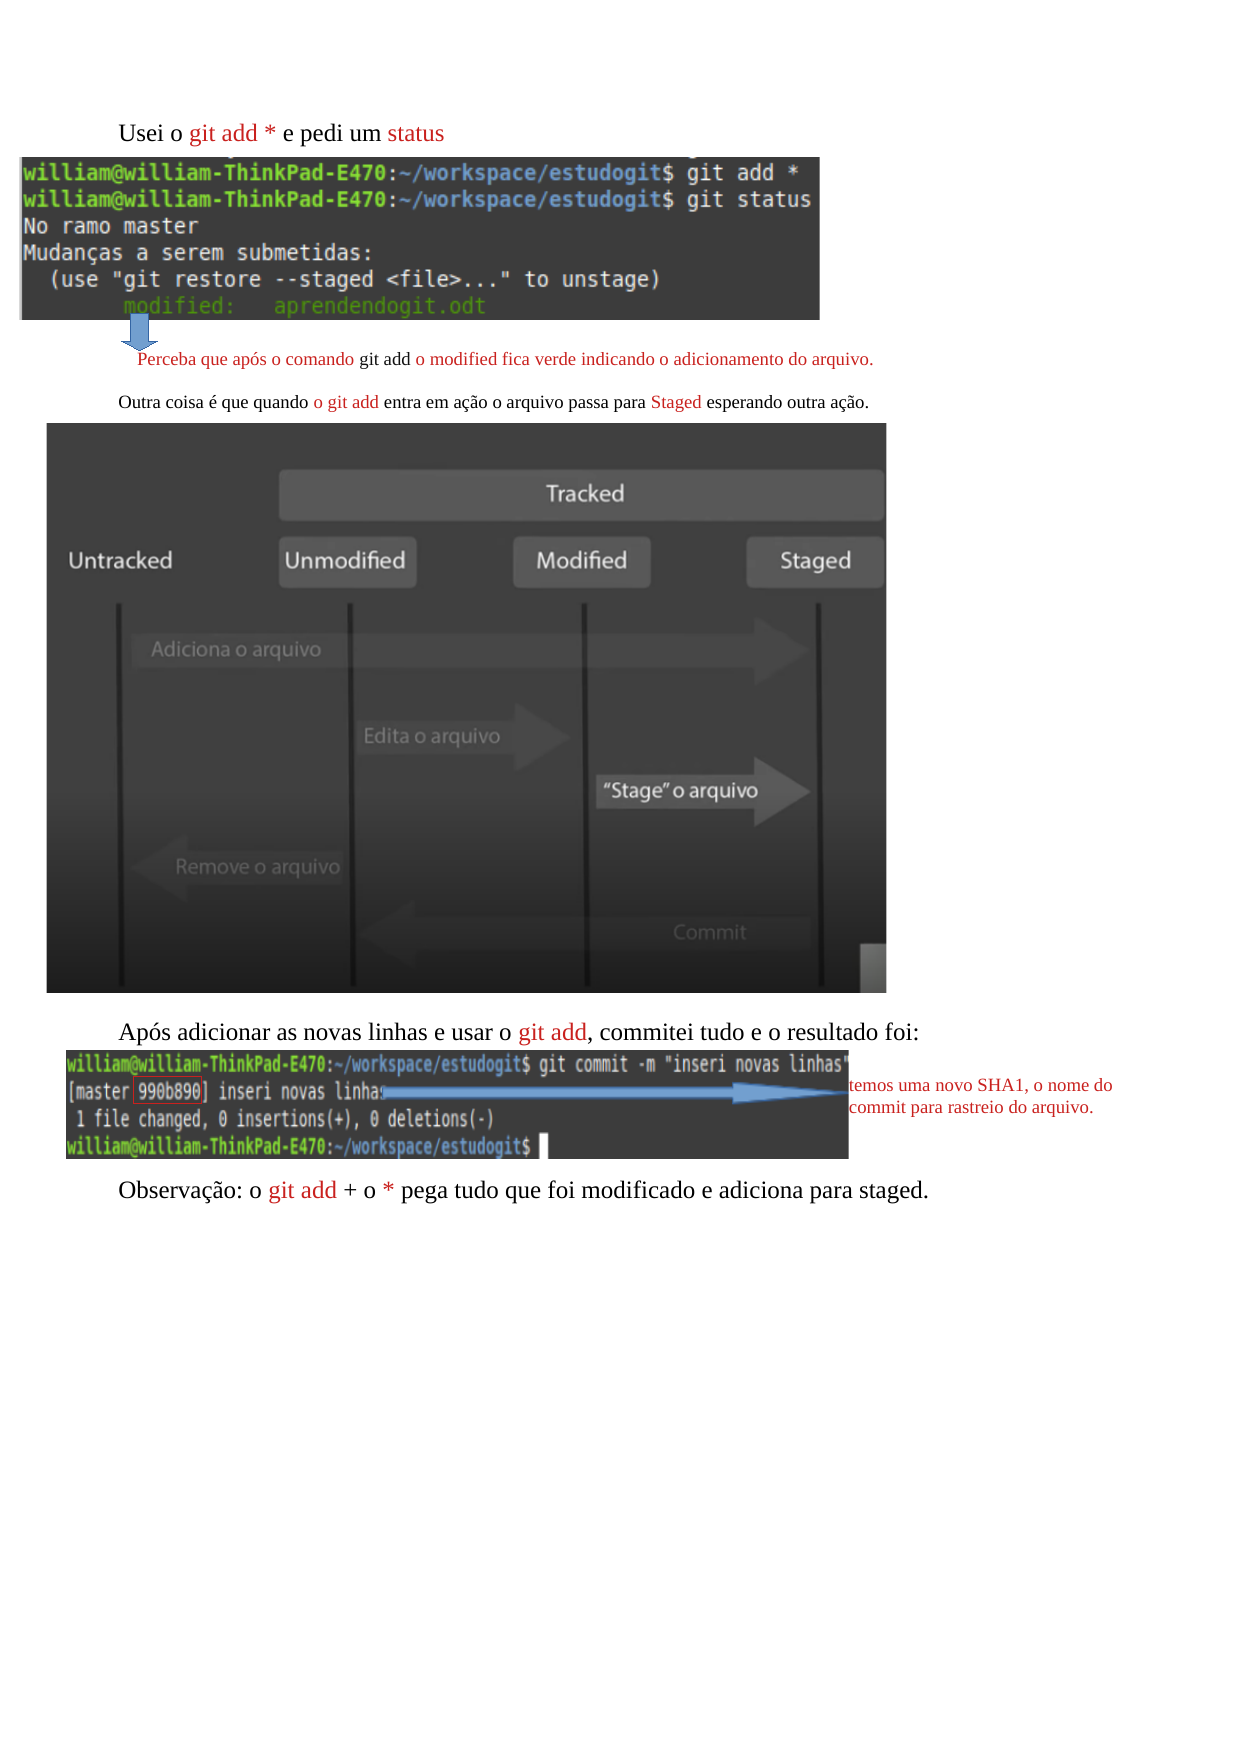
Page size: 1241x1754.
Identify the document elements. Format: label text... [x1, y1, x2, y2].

text Observação: o git add + o * pega tudo que foi modificado e adiciona para staged. [118, 1175, 1122, 1203]
picture [19, 157, 820, 320]
text temos uma novo SHA1, o nome do commit para rastreio do arquivo. [849, 1074, 1122, 1117]
text Outra coisa é que quando o git add entra em ação o arquivo passa para Staged esperando outra ação. [118, 391, 1122, 413]
text Após adicionar as novas linhas e usar o git add, commitei tudo e o resultado foi: [118, 1017, 1122, 1045]
text Usei o git add * e pedi um status [118, 118, 1122, 147]
text Perceba que após o comando git add o modified fica verde indicando o adicionamento do arquivo. [118, 348, 1122, 370]
picture [46, 423, 887, 993]
picture [66, 1050, 849, 1159]
